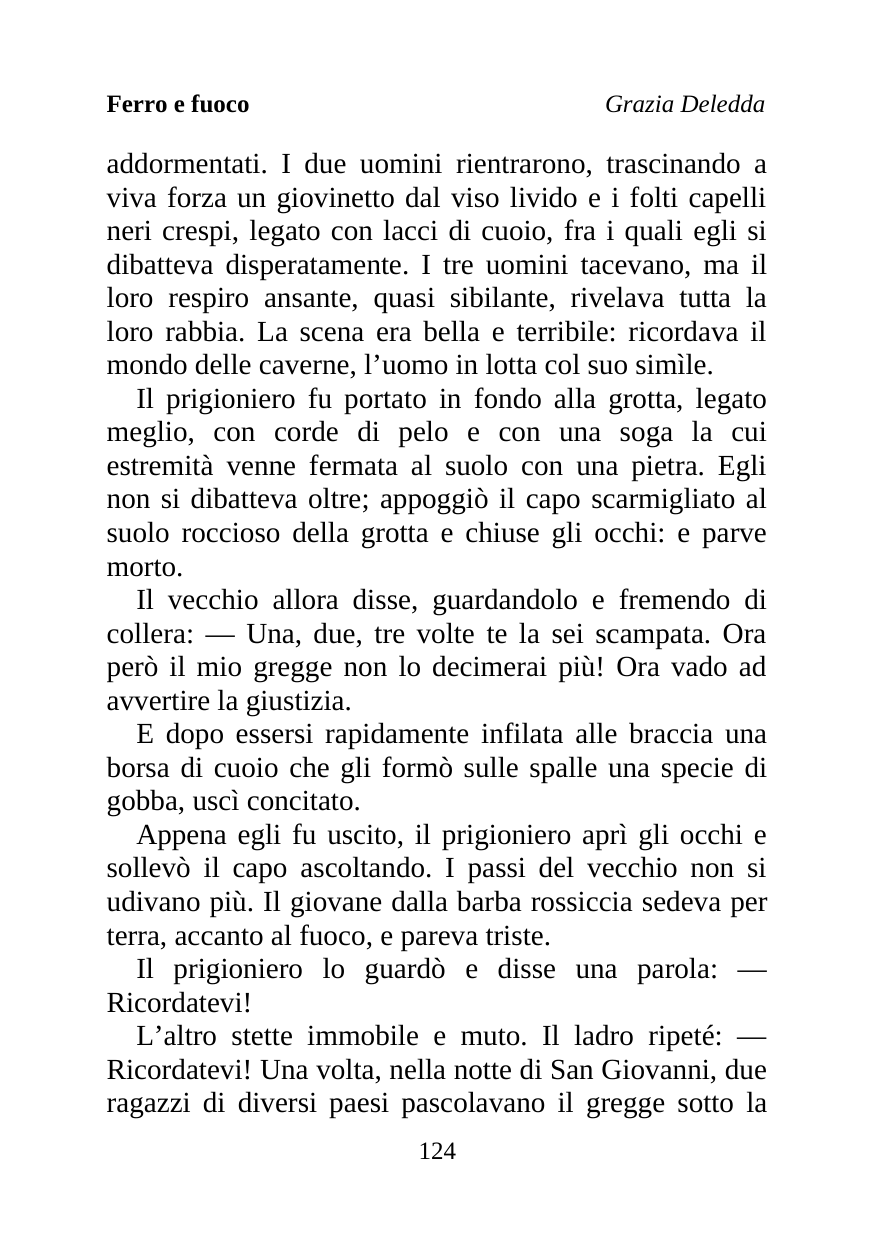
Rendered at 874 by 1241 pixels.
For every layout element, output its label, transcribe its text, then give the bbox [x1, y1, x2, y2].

text E dopo essersi rapidamente infilata alle braccia una borsa di cuoio che gli formò sulle spalle una specie di gobba, uscì concitato. [106, 716, 768, 817]
text Il prigioniero fu portato in fondo alla grotta, legato meglio, con corde di pelo e con una soga la cui estremità venne fermata al suolo con una pietra. Egli non si dibatteva oltre; appoggiò il capo scarmigliato al suolo roccioso della grotta e chiuse gli occhi: e parve morto. [106, 381, 768, 582]
text L’altro stette immobile e muto. Il ladro ripeté: — Ricordatevi! Una volta, nella notte di San Giovanni, due ragazzi di diversi paesi pascolavano il gregge sotto la [106, 1018, 768, 1119]
text Appena egli fu uscito, il prigioniero aprì gli occhi e sollevò il capo ascoltando. I passi del vecchio non si udivano più. Il giovane dalla barba rossiccia sedeva per terra, accanto al fuoco, e pareva triste. [106, 817, 768, 951]
text addormentati. I due uomini rientrarono, trascinando a viva forza un giovinetto dal viso livido e i folti capelli neri crespi, legato con lacci di cuoio, fra i quali egli si dibatteva disperatamente. I tre uomini tacevano, ma il loro respiro ansante, quasi sibilante, rivelava tutta la loro rabbia. La scena era bella e terribile: ricordava il mondo delle caverne, l’uomo in lotta col suo simìle. [106, 146, 768, 381]
text Il prigioniero lo guardò e disse una parola: — Ricordatevi! [106, 951, 768, 1018]
text Il vecchio allora disse, guardandolo e fremendo di collera: — Una, due, tre volte te la sei scampata. Ora però il mio gregge non lo decimerai più! Ora vado ad avvertire la giustizia. [106, 582, 768, 716]
